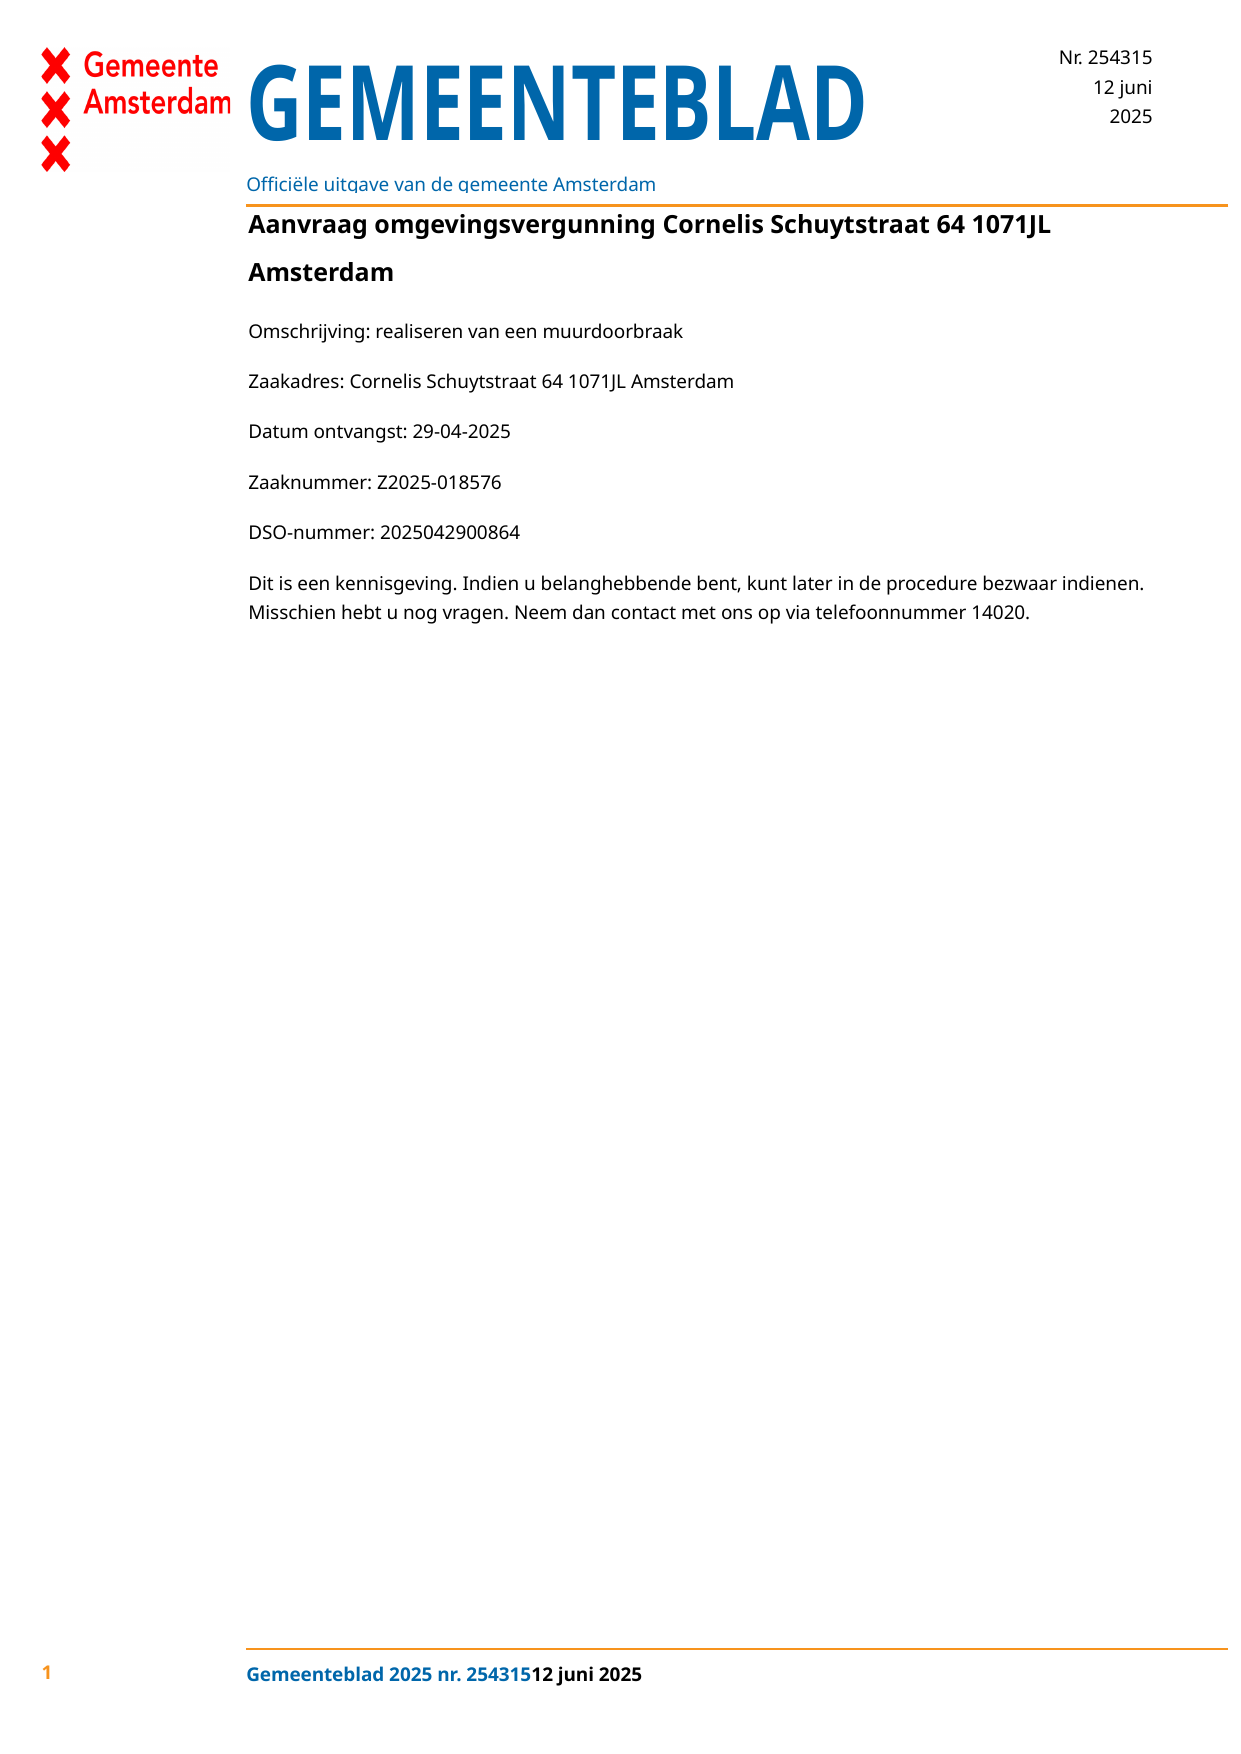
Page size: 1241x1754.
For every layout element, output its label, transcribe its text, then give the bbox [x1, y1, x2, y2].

text Datum ontvangst: 29-04-2025 [248, 419, 1152, 444]
text Aanvraag omgevingsvergunning Cornelis Schuytstraat 64 1071JL Amsterdam [248, 207, 1152, 288]
text Zaaknummer: Z2025-018576 [248, 469, 1152, 495]
text Zaakadres: Cornelis Schuytstraat 64 1071JL Amsterdam [248, 368, 1152, 394]
picture [41, 47, 231, 172]
text DSO-nummer: 2025042900864 [248, 519, 1152, 545]
text Omschrijving: realiseren van een muurdoorbraak [248, 318, 1152, 344]
text Dit is een kennisgeving. Indien u belanghebbende bent, kunt later in de procedure bezwaar indienen. Misschien hebt u nog vragen. Neem dan contact met ons op via telefoonnummer 14020. [248, 570, 1152, 625]
